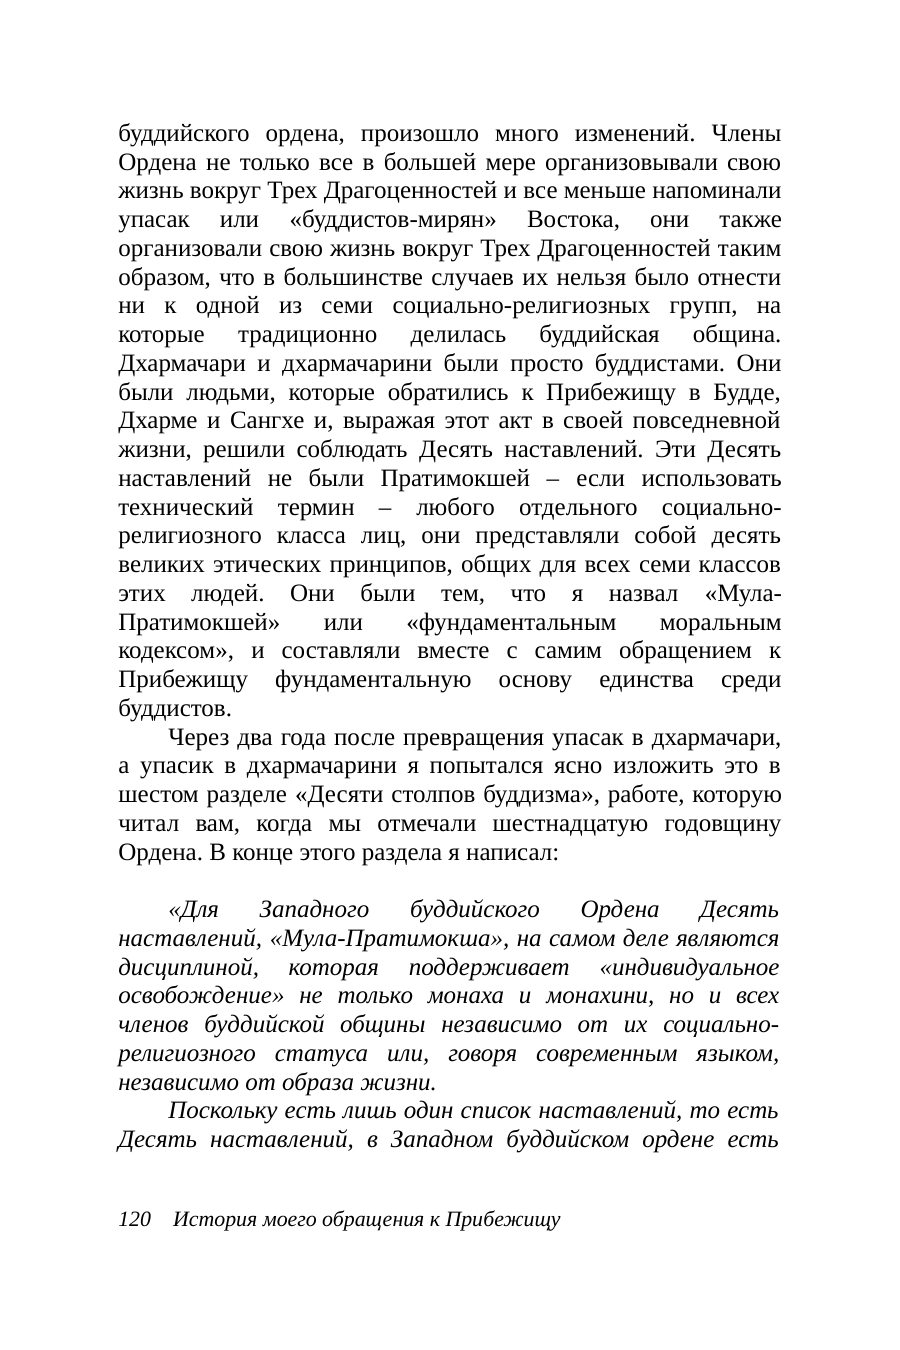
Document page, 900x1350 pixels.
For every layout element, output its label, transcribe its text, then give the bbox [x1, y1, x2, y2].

text Поскольку есть лишь один список наставлений, то есть Десять наставлений, в Западном буддийском ордене есть [118, 1096, 782, 1153]
text «Для Западного буддийского Ордена Десять наставлений, «Мула-Пратимокша», на самом деле являются дисциплиной, которая поддерживает «индивидуальное освобождение» не только монаха и монахини, но и всех членов буддийской общины независимо от их социально-религиозного статуса или, говоря современным языком, независимо от образа жизни. [118, 894, 782, 1096]
text буддийского ордена, произошло много изменений. Члены Ордена не только все в большей мере организовывали свою жизнь вокруг Трех Драгоценностей и все меньше напоминали упасак или «буддистов-мирян» Востока, они также организовали свою жизнь вокруг Трех Драгоценностей таким образом, что в большинстве случаев их нельзя было отнести ни к одной из семи социально-религиозных групп, на которые традиционно делилась буддийская община. Дхармачари и дхармачарини были просто буддистами. Они были людьми, которые обратились к Прибежищу в Будде, Дхарме и Сангхе и, выражая этот акт в своей повседневной жизни, решили соблюдать Десять наставлений. Эти Десять наставлений не были Пратимокшей – если использовать технический термин – любого отдельного социально-религиозного класса лиц, они представляли собой десять великих этических принципов, общих для всех семи классов этих людей. Они были тем, что я назвал «Мула-Пратимокшей» или «фундаментальным моральным кодексом», и составляли вместе с самим обращением к Прибежищу фундаментальную основу единства среди буддистов. [118, 118, 782, 722]
text Через два года после превращения упасак в дхармачари, а упасик в дхармачарини я попытался ясно изложить это в шестом разделе «Десяти столпов буддизма», работе, которую читал вам, когда мы отмечали шестнадцатую годовщину Ордена. В конце этого раздела я написал: [118, 722, 782, 866]
